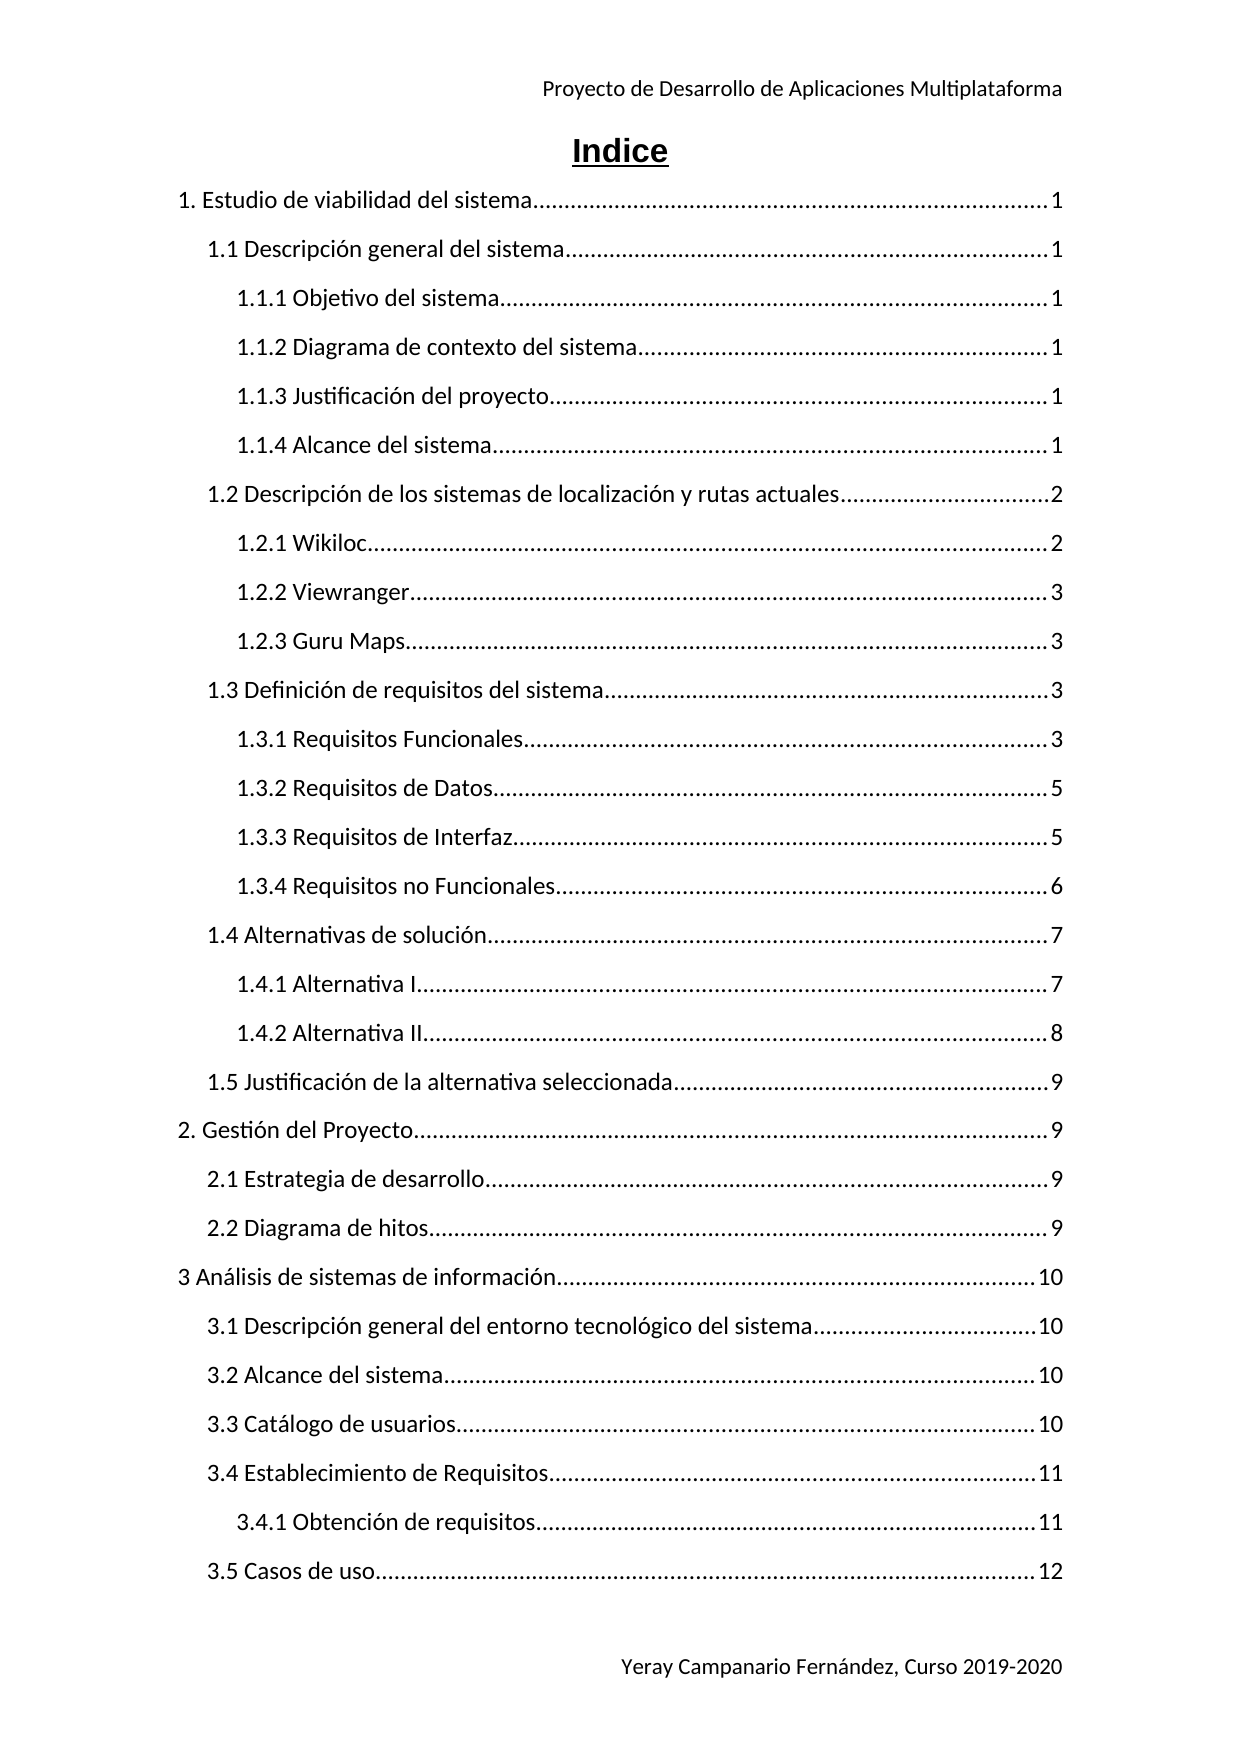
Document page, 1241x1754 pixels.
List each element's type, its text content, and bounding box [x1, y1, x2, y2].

text 3.3 Catálogo de usuarios 10 [207, 1408, 1063, 1439]
text 1.1.1 Objetivo del sistema 1 [236, 282, 1063, 313]
text 1. Estudio de viabilidad del sistema 1 [177, 184, 1063, 215]
text 3.2 Alcance del sistema 10 [207, 1359, 1063, 1390]
text 1.3.4 Requisitos no Funcionales 6 [236, 870, 1063, 900]
text 1.5 Justificación de la alternativa seleccionada 9 [207, 1066, 1063, 1096]
text 1.4.2 Alternativa II 8 [236, 1017, 1063, 1047]
text 1.3 Definición de requisitos del sistema 3 [207, 674, 1063, 704]
subtitle Indice [177, 131, 1063, 170]
text 1.3.3 Requisitos de Interfaz 5 [236, 821, 1063, 851]
text 3.1 Descripción general del entorno tecnológico del sistema 10 [207, 1311, 1063, 1341]
text 1.3.1 Requisitos Funcionales 3 [236, 723, 1063, 753]
text 1.1.3 Justificación del proyecto 1 [236, 380, 1063, 411]
text 3.4 Establecimiento de Requisitos 11 [207, 1457, 1063, 1488]
text 3.4.1 Obtención de requisitos 11 [236, 1506, 1063, 1537]
text 1.1.4 Alcance del sistema 1 [236, 429, 1063, 460]
text 1.2.2 Viewranger 3 [236, 576, 1063, 607]
text 3 Análisis de sistemas de información 10 [177, 1262, 1063, 1292]
text 2.2 Diagrama de hitos 9 [207, 1213, 1063, 1243]
text 1.2.3 Guru Maps 3 [236, 625, 1063, 656]
text 1.1 Descripción general del sistema 1 [207, 233, 1063, 264]
text 2. Gestión del Proyecto 9 [177, 1115, 1063, 1145]
text 1.2.1 Wikiloc 2 [236, 527, 1063, 558]
text 1.4.1 Alternativa I 7 [236, 968, 1063, 998]
text 1.2 Descripción de los sistemas de localización y rutas actuales 2 [207, 478, 1063, 509]
text 1.3.2 Requisitos de Datos 5 [236, 772, 1063, 802]
text 2.1 Estrategia de desarrollo 9 [207, 1164, 1063, 1194]
text 3.5 Casos de uso 12 [207, 1555, 1063, 1586]
text 1.4 Alternativas de solución 7 [207, 919, 1063, 949]
text 1.1.2 Diagrama de contexto del sistema 1 [236, 331, 1063, 362]
